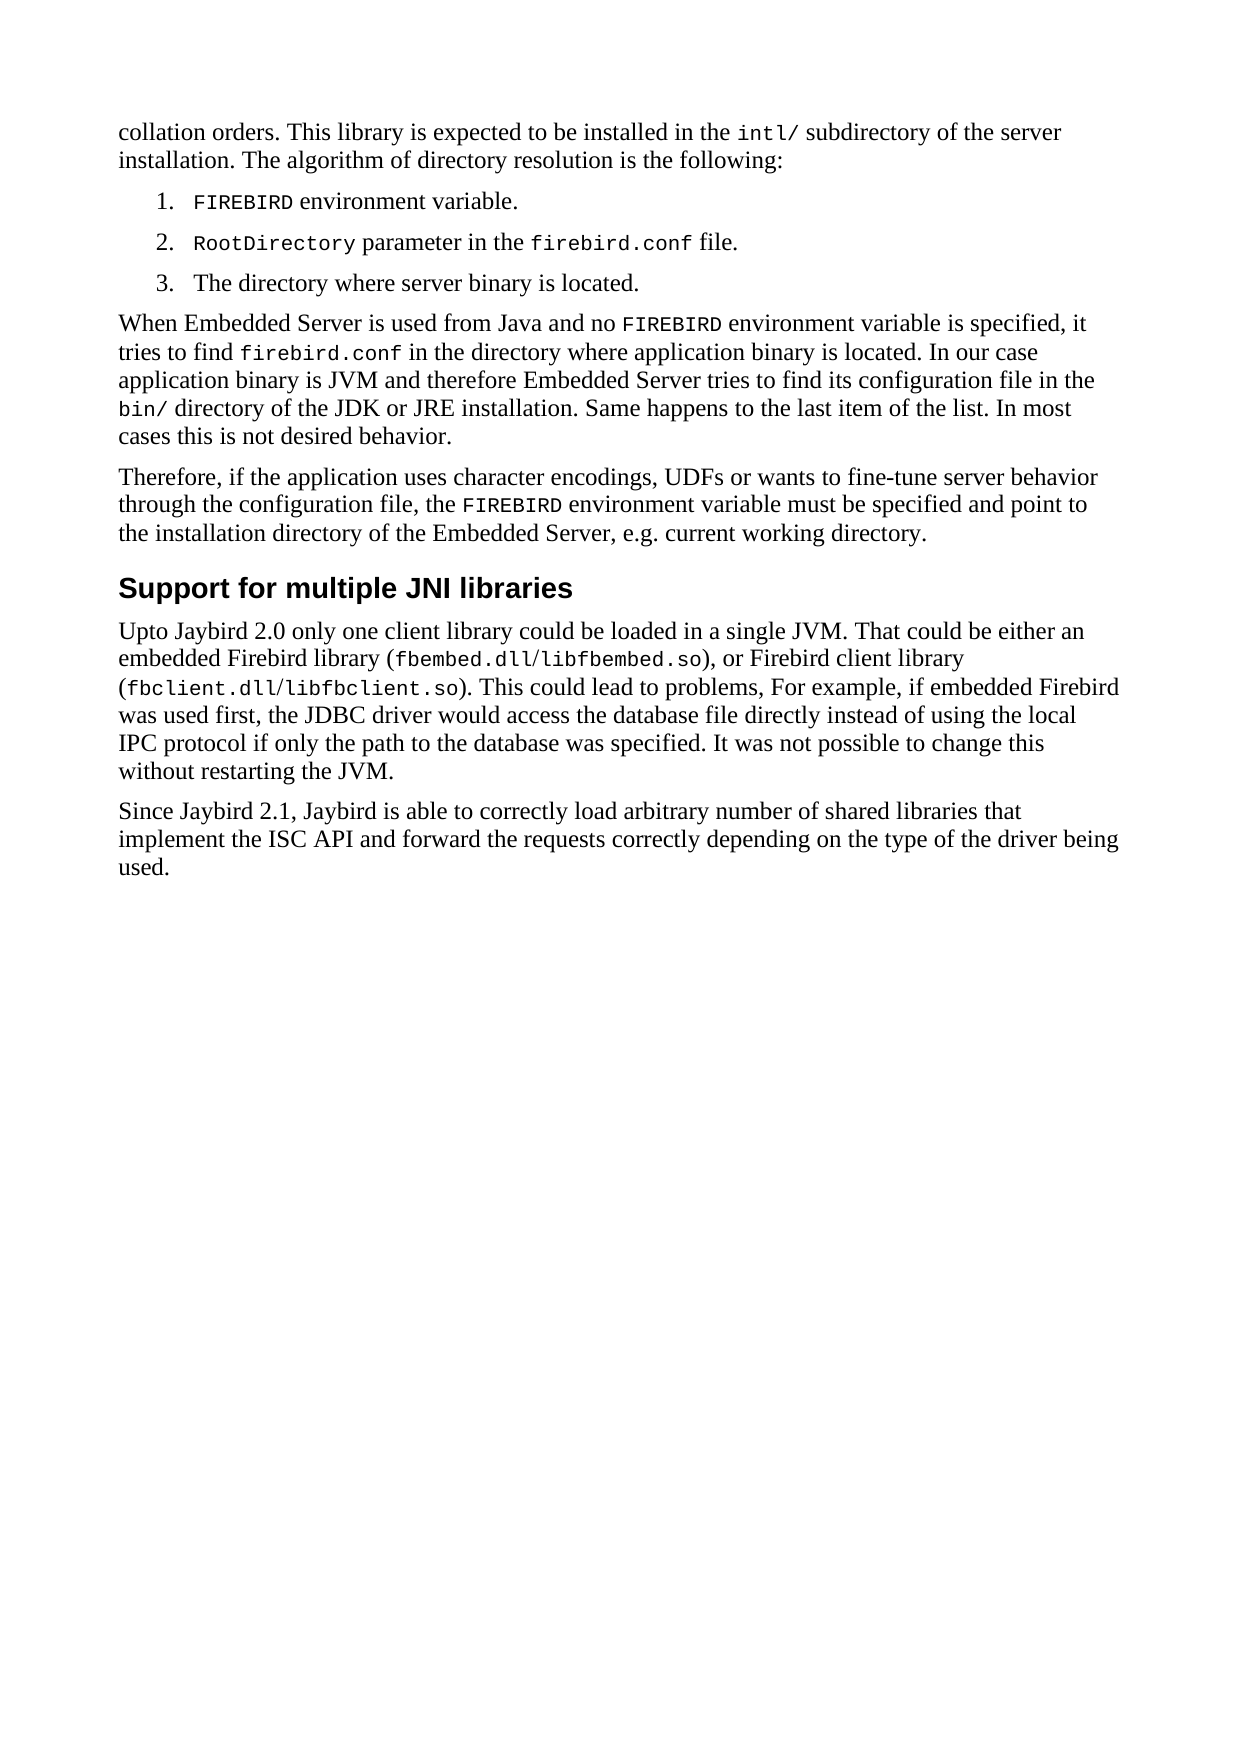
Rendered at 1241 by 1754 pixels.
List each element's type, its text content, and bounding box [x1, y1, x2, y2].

list The directory where server binary is located. [156, 269, 1122, 297]
list FIREBIRD environment variable. [156, 187, 1122, 215]
list RootDirectory parameter in the firebird.conf file. [156, 228, 1122, 256]
subtitle Support for multiple JNI libraries [118, 572, 1122, 604]
text Since Jaybird 2.1, Jaybird is able to correctly load arbitrary number of shared libraries that implement the ISC API and forward the requests correctly depending on the type of the driver being used. [118, 797, 1122, 880]
text Therefore, if the application uses character encodings, UDFs or wants to fine-tune server behavior through the configuration file, the FIREBIRD environment variable must be specified and point to the installation directory of the Embedded Server, e.g. current working directory. [118, 463, 1122, 547]
text collation orders. This library is expected to be installed in the intl/ subdirectory of the server installation. The algorithm of directory resolution is the following: [118, 118, 1122, 174]
text Upto Jaybird 2.0 only one client library could be loaded in a single JVM. That could be either an embedded Firebird library (fbembed.dll/libfbembed.so), or Firebird client library (fbclient.dll/libfbclient.so). This could lead to problems, For example, if embedded Firebird was used first, the JDBC driver would access the database file directly instead of using the local IPC protocol if only the path to the database was specified. It was not possible to change this without restarting the JVM. [118, 617, 1122, 785]
text When Embedded Server is used from Java and no FIREBIRD environment variable is specified, it tries to find firebird.conf in the directory where application binary is located. In our case application binary is JVM and therefore Embedded Server tries to find its configuration file in the bin/ directory of the JDK or JRE installation. Same happens to the last item of the list. In most cases this is not desired behavior. [118, 309, 1122, 450]
